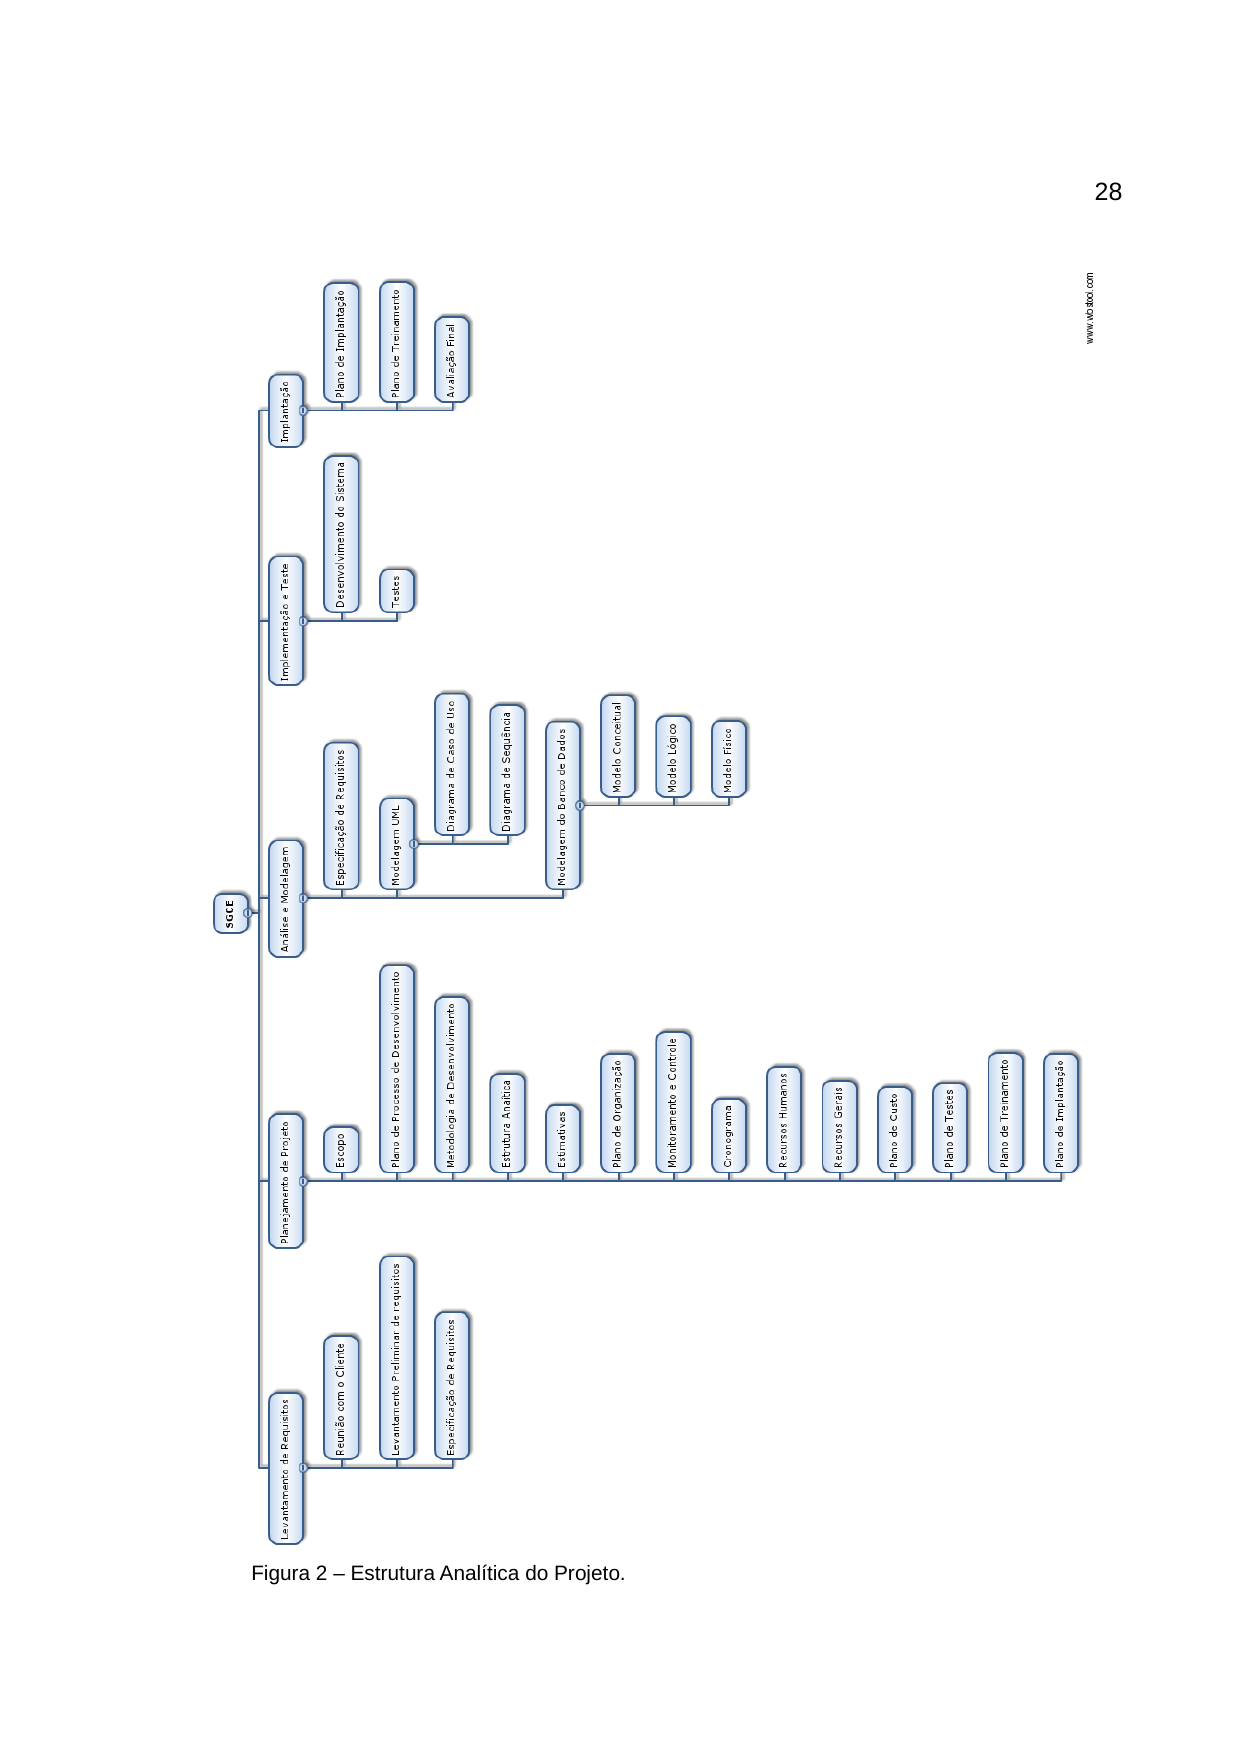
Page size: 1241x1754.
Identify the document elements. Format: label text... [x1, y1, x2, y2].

picture [204, 265, 1096, 1561]
text Figura 2 – Estrutura Analítica do Projeto. [177, 1561, 1122, 1585]
